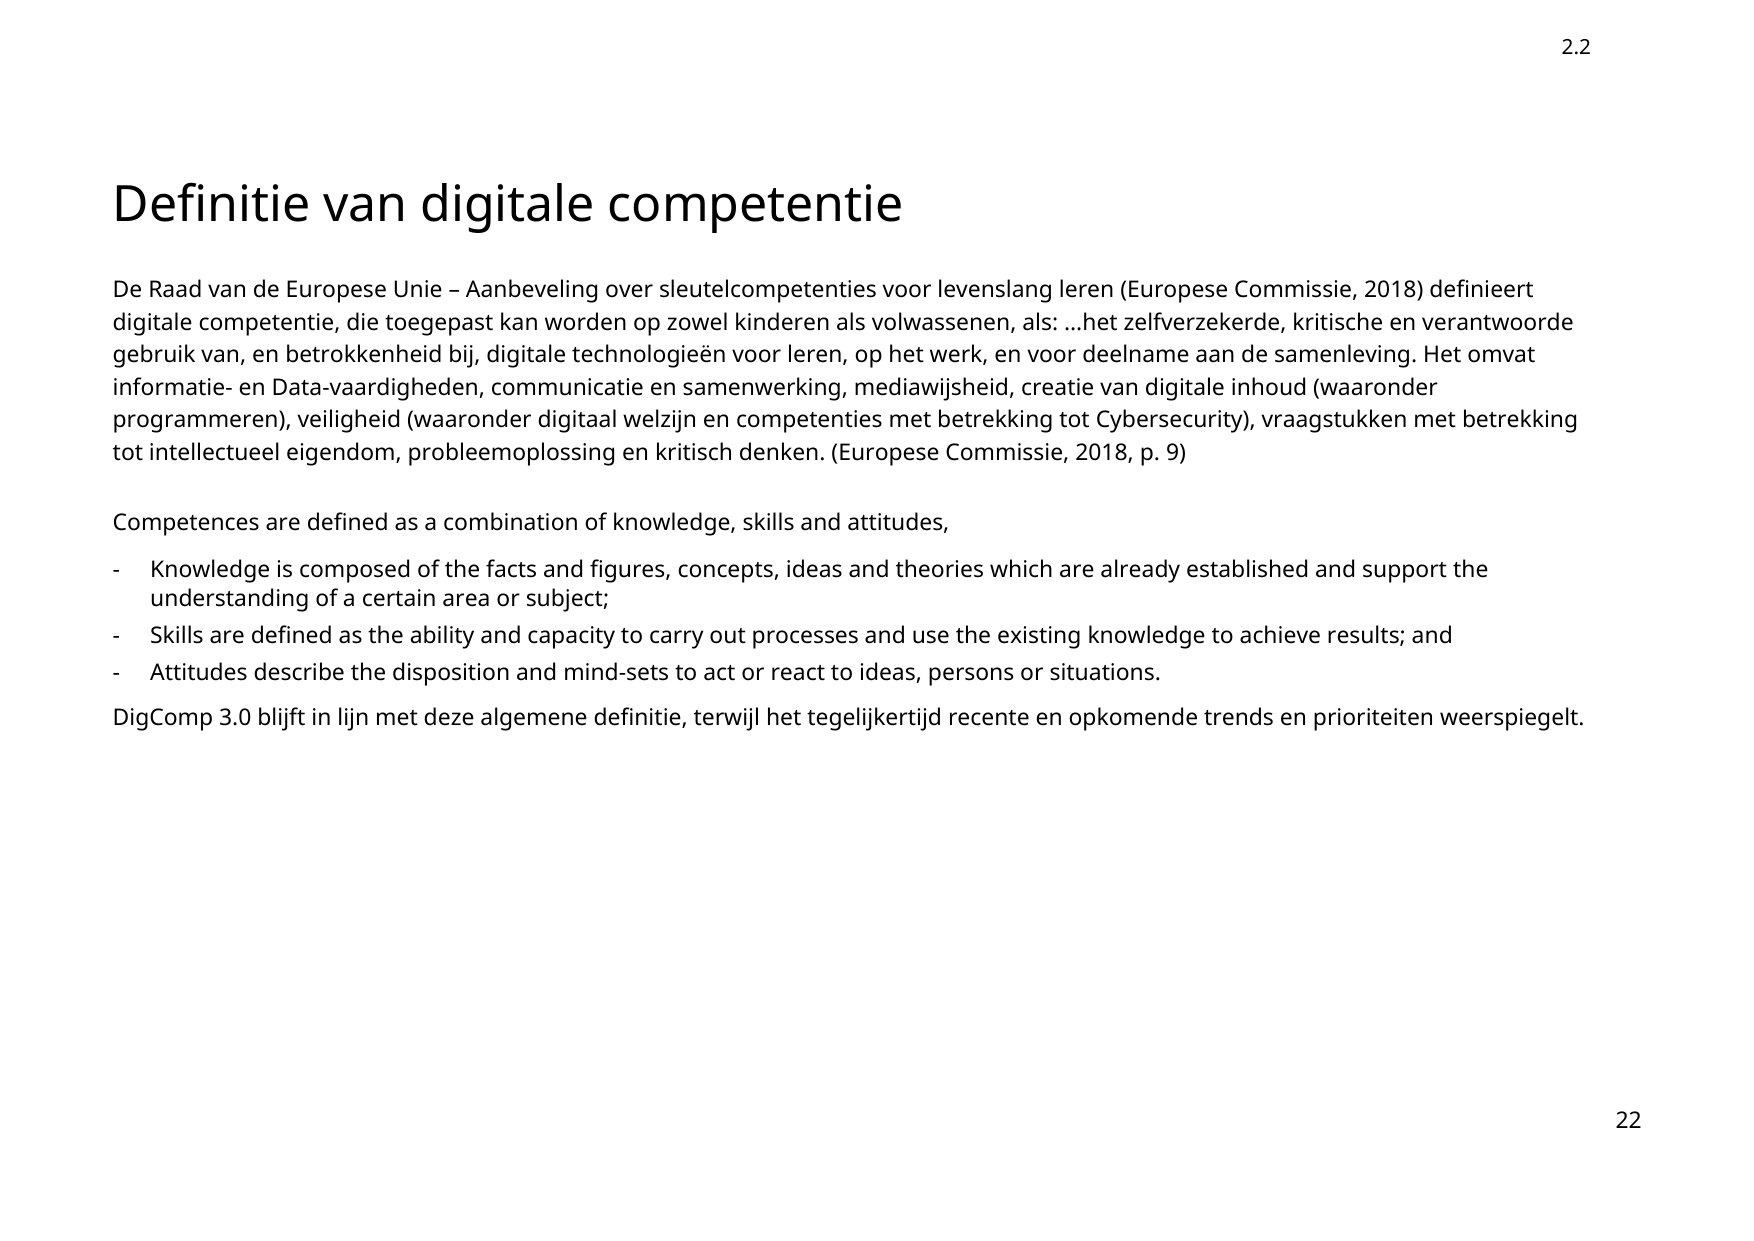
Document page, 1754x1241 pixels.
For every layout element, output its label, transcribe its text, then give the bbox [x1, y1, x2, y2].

text De Raad van de Europese Unie – Aanbeveling over sleutelcompetenties voor levenslang leren (Europese Commissie, 2018) definieert digitale competentie, die toegepast kan worden op zowel kinderen als volwassenen, als: …het zelfverzekerde, kritische en verantwoorde gebruik van, en betrokkenheid bij, digitale technologieën voor leren, op het werk, en voor deelname aan de samenleving. Het omvat informatie- en Data-vaardigheden, communicatie en samenwerking, mediawijsheid, creatie van digitale inhoud (waaronder programmeren), veiligheid (waaronder digitaal welzijn en competenties met betrekking tot Cybersecurity), vraagstukken met betrekking tot intellectueel eigendom, probleemoplossing en kritisch denken. (Europese Commissie, 2018, p. 9) [112, 273, 1602, 467]
text DigComp 3.0 blijft in lijn met deze algemene definitie, terwijl het tegelijkertijd recente en opkomende trends en prioriteiten weerspiegelt. [112, 700, 1602, 732]
subtitle Definitie van digitale competentie [112, 168, 1641, 236]
text Competences are defined as a combination of knowledge, skills and attitudes, [112, 505, 1602, 537]
list Skills are defined as the ability and capacity to carry out processes and use the existing knowledge to achieve results; and [112, 620, 1602, 650]
list Attitudes describe the disposition and mind-sets to act or react to ideas, persons or situations. [112, 657, 1602, 687]
list Knowledge is composed of the facts and figures, concepts, ideas and theories which are already established and support the understanding of a certain area or subject; [112, 554, 1602, 613]
